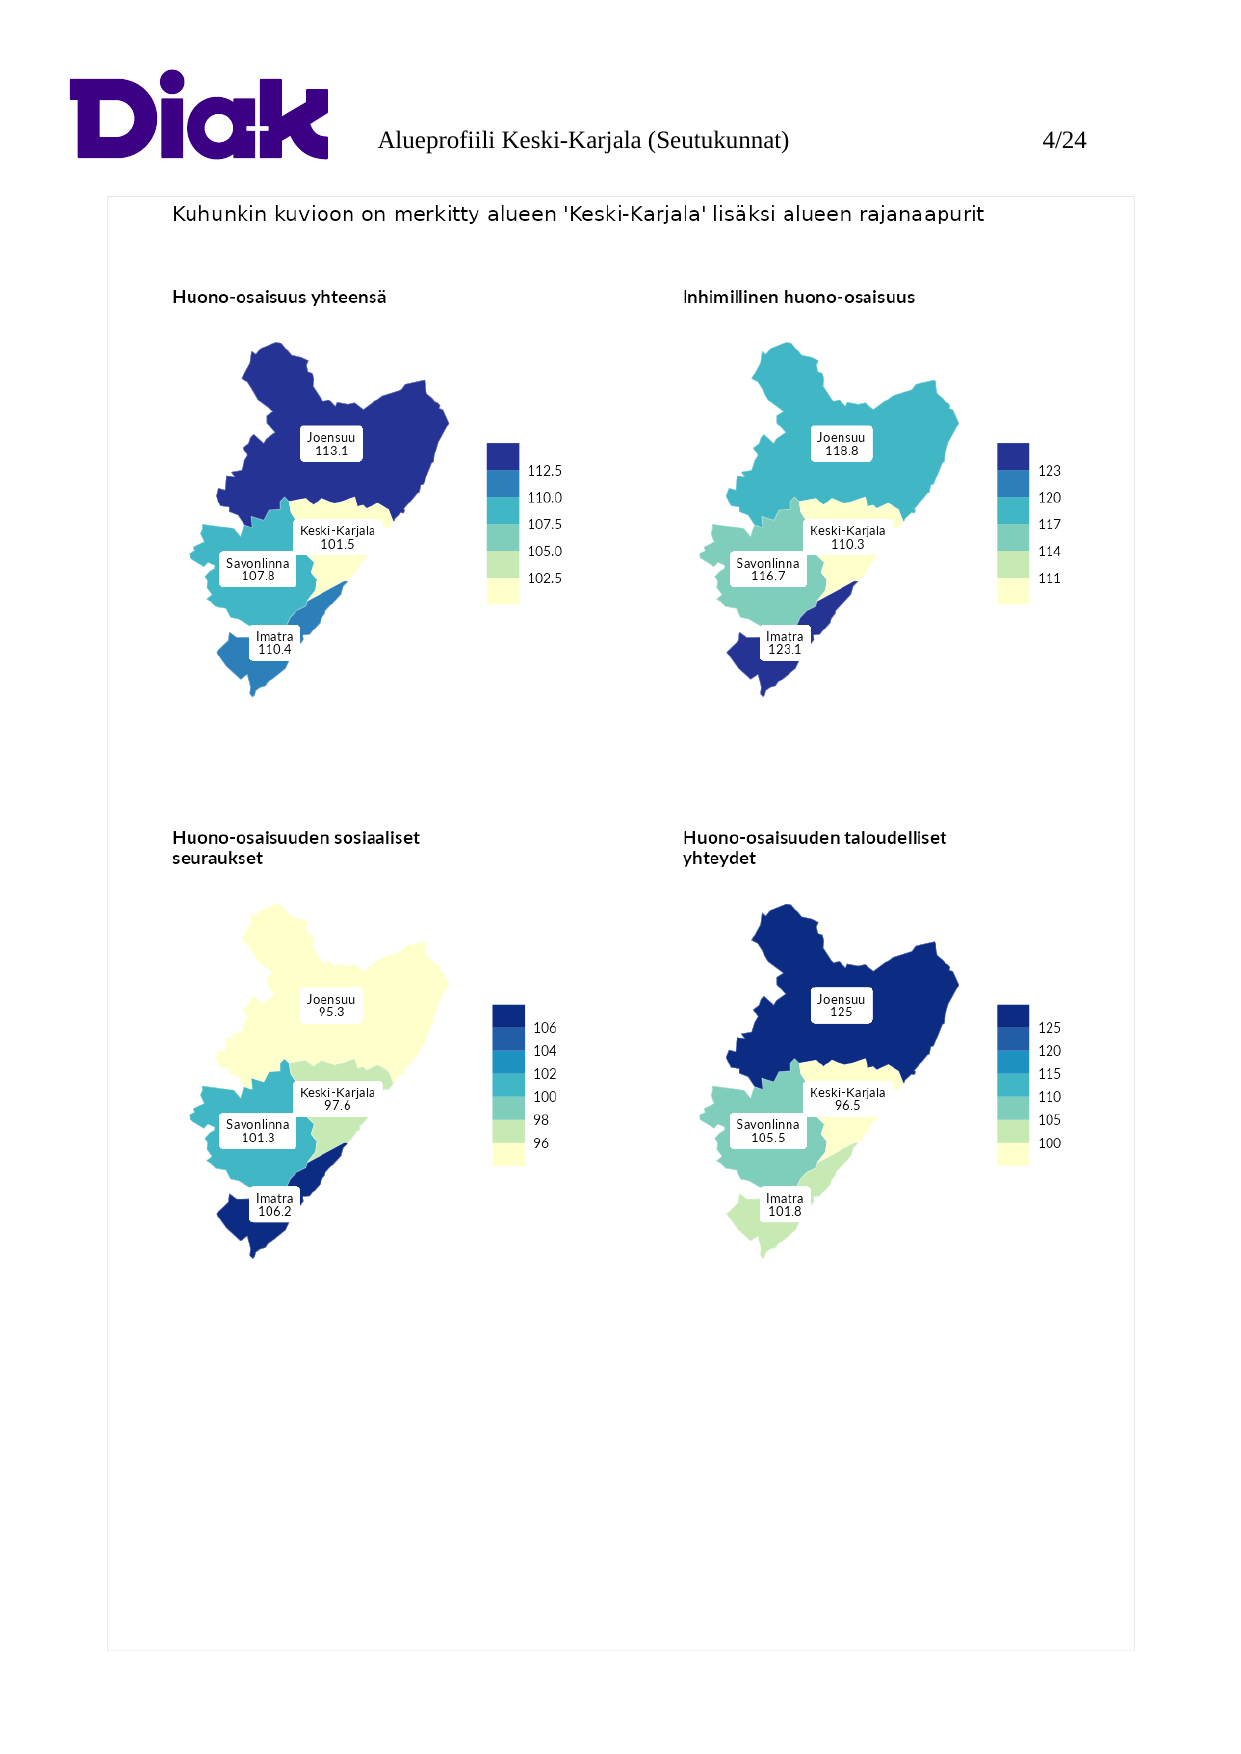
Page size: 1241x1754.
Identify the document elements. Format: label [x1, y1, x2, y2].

picture [61, 196, 1179, 1651]
